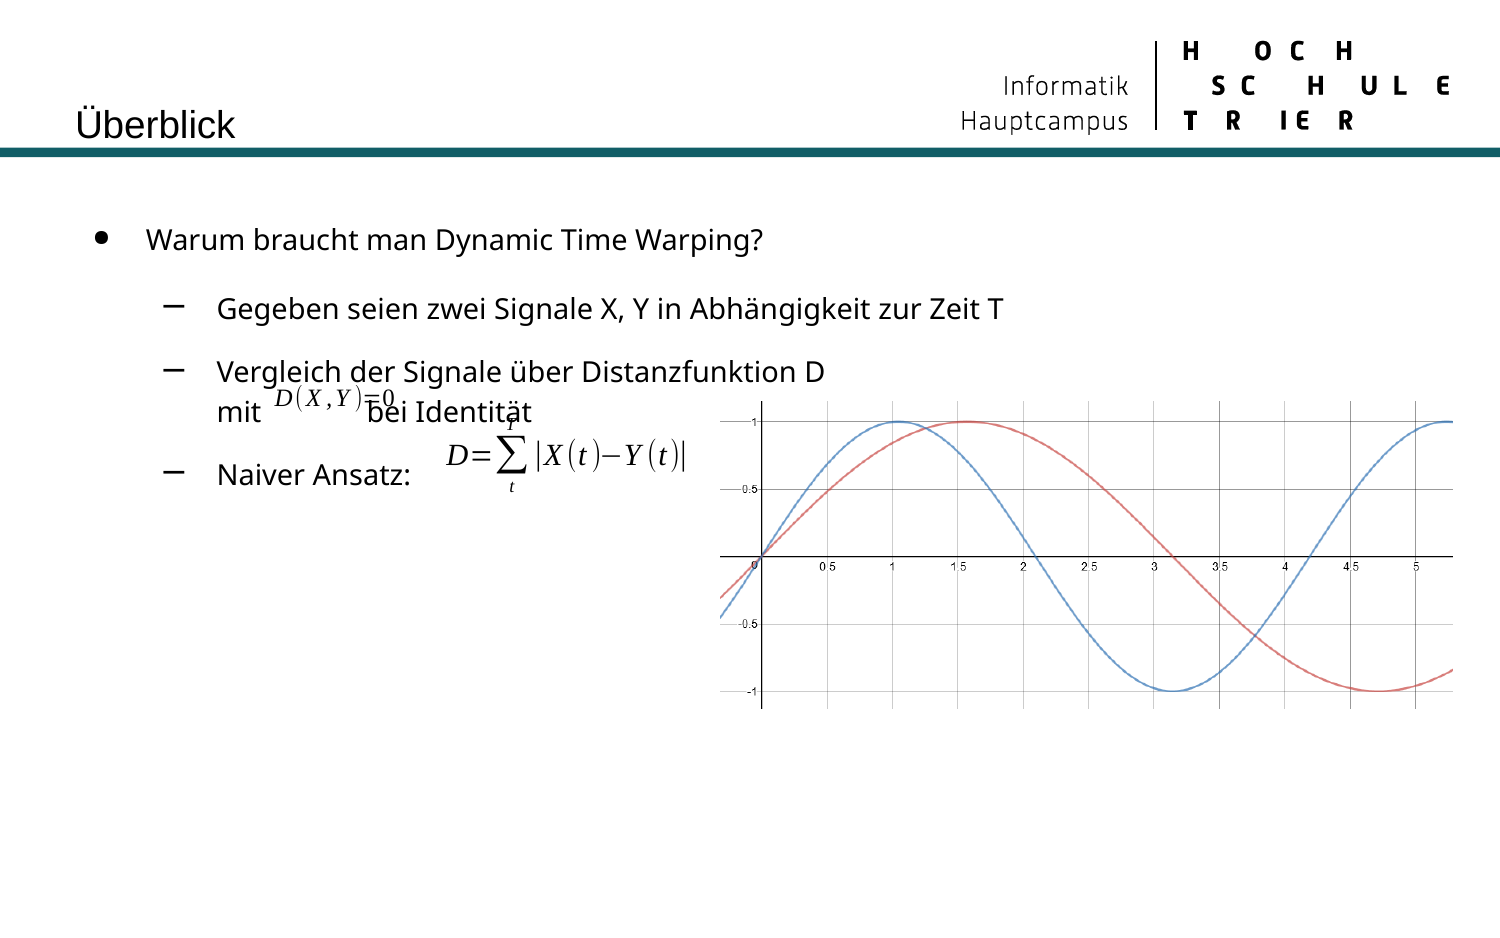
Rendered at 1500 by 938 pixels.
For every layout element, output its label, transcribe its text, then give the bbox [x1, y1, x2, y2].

chart [437, 413, 697, 497]
picture [720, 401, 1453, 709]
list Warum braucht man Dynamic Time Warping? Gegeben seien zwei Signale X, Y in Abhängigkeit zur Zeit T Vergleich der Signale über Distanzfunktion D mit bei Identität Naiver Ansatz: [75, 219, 1425, 863]
title Überblick [75, 37, 1425, 194]
chart [266, 385, 402, 414]
